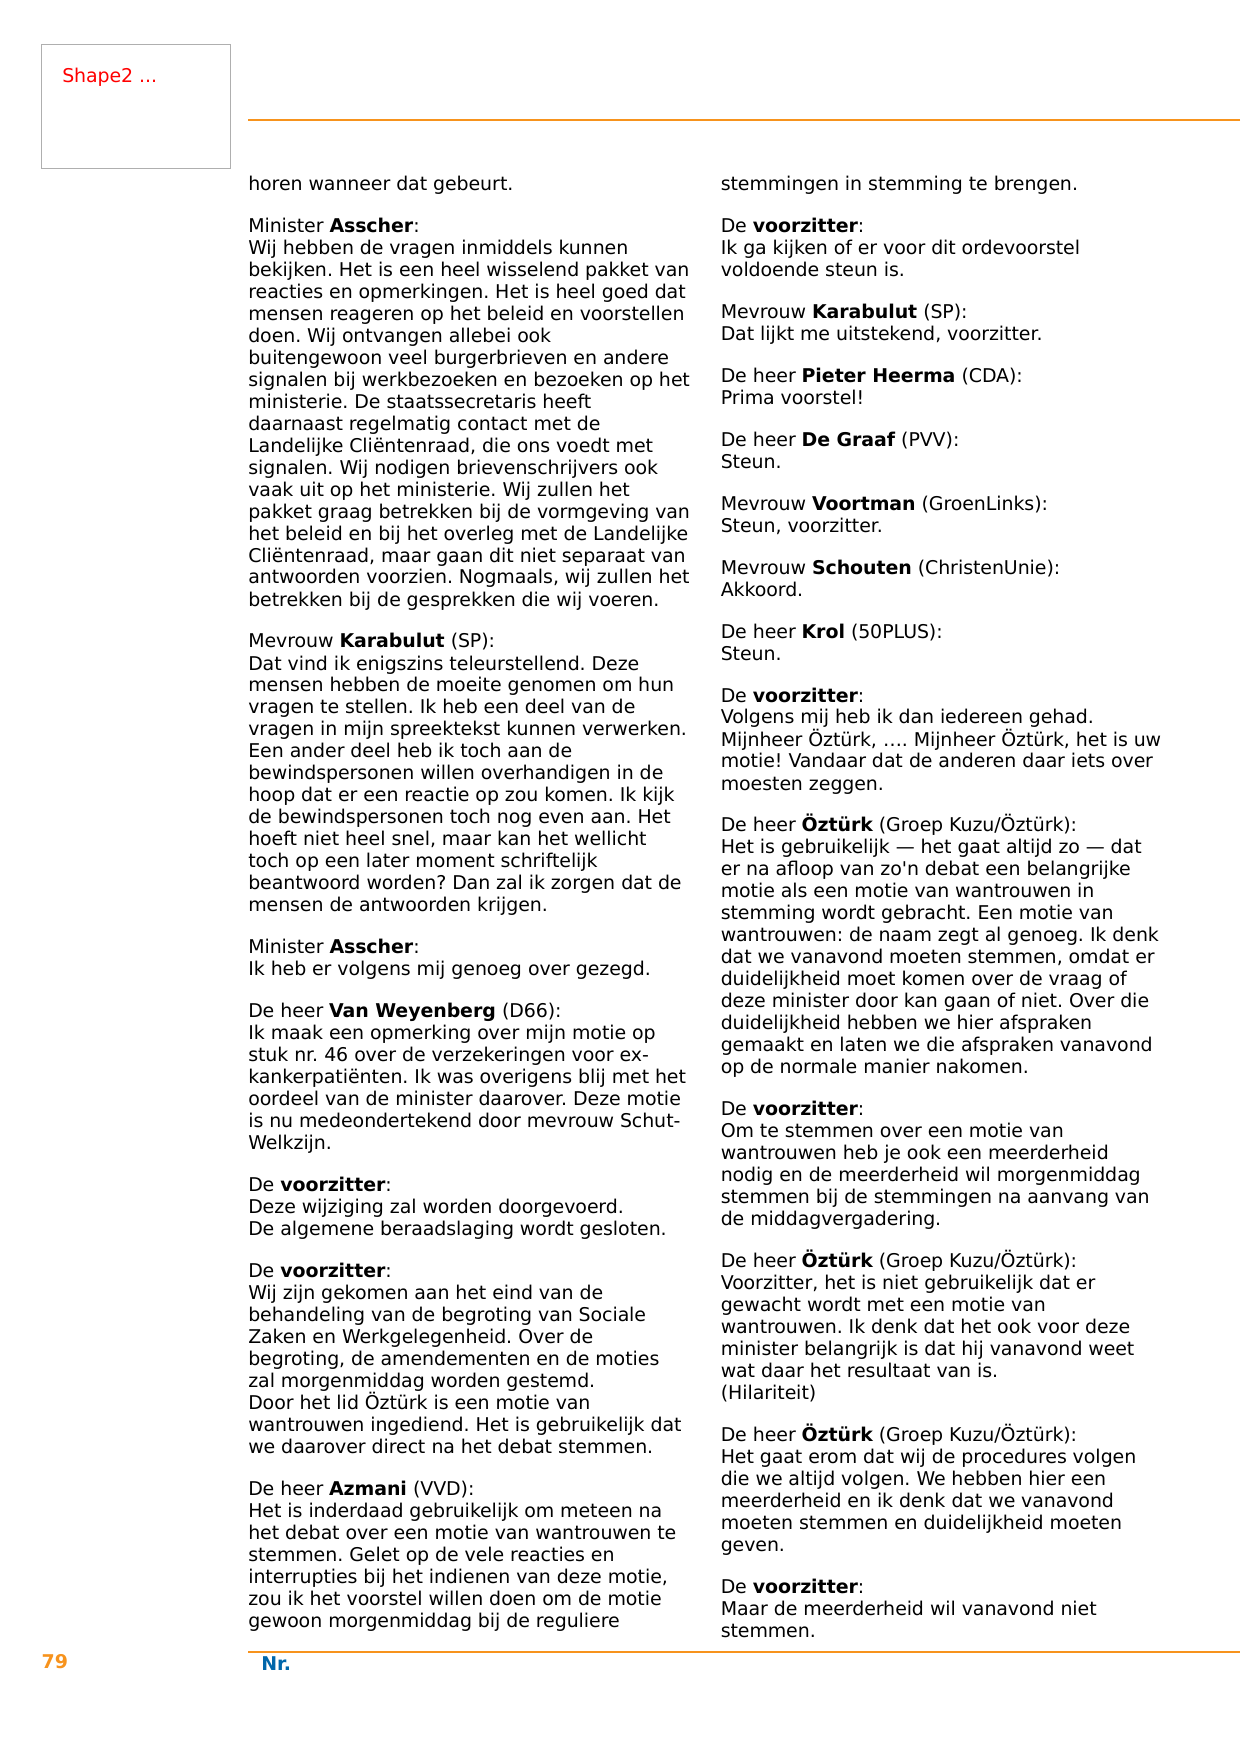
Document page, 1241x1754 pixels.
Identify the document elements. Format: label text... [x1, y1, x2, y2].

text Voorzitter, het is niet gebruikelijk dat er gewacht wordt met een motie van wantrouwen. Ik denk dat het ook voor deze minister belangrijk is dat hij vanavond weet wat daar het resultaat van is. [721, 1272, 1163, 1382]
text Mevrouw Karabulut (SP): [721, 301, 1163, 323]
text Het is inderdaad gebruikelijk om meteen na het debat over een motie van wantrouwen te stemmen. Gelet op de vele reacties en interrupties bij het indienen van deze motie, zou ik het voorstel willen doen om de motie gewoon morgenmiddag bij de reguliere [248, 1500, 691, 1632]
text Mevrouw Voortman (GroenLinks): [721, 493, 1163, 514]
text Mevrouw Schouten (ChristenUnie): [721, 557, 1163, 578]
text Het is gebruikelijk — het gaat altijd zo — dat er na afloop van zo'n debat een belangrijke motie als een motie van wantrouwen in stemming wordt gebracht. Een motie van wantrouwen: de naam zegt al genoeg. Ik denk dat we vanavond moeten stemmen, omdat er duidelijkheid moet komen over de vraag of deze minister door kan gaan of niet. Over die duidelijkheid hebben we hier afspraken gemaakt en laten we die afspraken vanavond op de normale manier nakomen. [721, 836, 1163, 1078]
text Dat vind ik enigszins teleurstellend. Deze mensen hebben de moeite genomen om hun vragen te stellen. Ik heb een deel van de vragen in mijn spreektekst kunnen verwerken. Een ander deel heb ik toch aan de bewindspersonen willen overhandigen in de hoop dat er een reactie op zou komen. Ik kijk de bewindspersonen toch nog even aan. Het hoeft niet heel snel, maar kan het wellicht toch op een later moment schriftelijk beantwoord worden? Dan zal ik zorgen dat de mensen de antwoorden krijgen. [248, 652, 691, 916]
text De heer Van Weyenberg (D66): [248, 1000, 691, 1022]
text De heer Öztürk (Groep Kuzu/Öztürk): [721, 1250, 1163, 1272]
text De algemene beraadslaging wordt gesloten. [248, 1218, 691, 1240]
text Mijnheer Öztürk, …. Mijnheer Öztürk, het is uw motie! Vandaar dat de anderen daar iets over moesten zeggen. [721, 728, 1163, 794]
text Door het lid Öztürk is een motie van wantrouwen ingediend. Het is gebruikelijk dat we daarover direct na het debat stemmen. [248, 1392, 691, 1458]
text De voorzitter: [248, 1174, 691, 1196]
text Mevrouw Karabulut (SP): [248, 630, 691, 652]
text De voorzitter: [721, 1576, 1163, 1598]
text Dat lijkt me uitstekend, voorzitter. [721, 323, 1163, 345]
text Steun. [721, 451, 1163, 473]
text De voorzitter: [721, 1098, 1163, 1120]
text horen wanneer dat gebeurt. [248, 173, 691, 195]
text stemmingen in stemming te brengen. [721, 173, 1163, 195]
text Ik ga kijken of er voor dit ordevoorstel voldoende steun is. [721, 237, 1163, 281]
text (Hilariteit) [721, 1382, 1163, 1404]
text De heer Öztürk (Groep Kuzu/Öztürk): [721, 814, 1163, 836]
text Deze wijziging zal worden doorgevoerd. [248, 1196, 691, 1218]
text De voorzitter: [721, 684, 1163, 706]
text Wij hebben de vragen inmiddels kunnen bekijken. Het is een heel wisselend pakket van reacties en opmerkingen. Het is heel goed dat mensen reageren op het beleid en voorstellen doen. Wij ontvangen allebei ook buitengewoon veel burgerbrieven en andere signalen bij werkbezoeken en bezoeken op het ministerie. De staatssecretaris heeft daarnaast regelmatig contact met de Landelijke Cliëntenraad, die ons voedt met signalen. Wij nodigen brievenschrijvers ook vaak uit op het ministerie. Wij zullen het pakket graag betrekken bij de vormgeving van het beleid en bij het overleg met de Landelijke Cliëntenraad, maar gaan dit niet separaat van antwoorden voorzien. Nogmaals, wij zullen het betrekken bij de gesprekken die wij voeren. [248, 237, 691, 610]
text Om te stemmen over een motie van wantrouwen heb je ook een meerderheid nodig en de meerderheid wil morgenmiddag stemmen bij de stemmingen na aanvang van de middagvergadering. [721, 1120, 1163, 1230]
text Akkoord. [721, 578, 1163, 601]
text De heer Azmani (VVD): [248, 1478, 691, 1500]
text Minister Asscher: [248, 215, 691, 237]
text Volgens mij heb ik dan iedereen gehad. [721, 706, 1163, 728]
text Wij zijn gekomen aan het eind van de behandeling van de begroting van Sociale Zaken en Werkgelegenheid. Over de begroting, de amendementen en de moties zal morgenmiddag worden gestemd. [248, 1282, 691, 1392]
text De voorzitter: [721, 215, 1163, 237]
text Ik heb er volgens mij genoeg over gezegd. [248, 958, 691, 980]
text Steun. [721, 642, 1163, 664]
text Minister Asscher: [248, 936, 691, 958]
text Steun, voorzitter. [721, 514, 1163, 537]
text De heer Krol (50PLUS): [721, 621, 1163, 642]
text Prima voorstel! [721, 387, 1163, 409]
text Ik maak een opmerking over mijn motie op stuk nr. 46 over de verzekeringen voor ex-kankerpatiënten. Ik was overigens blij met het oordeel van de minister daarover. Deze motie is nu medeondertekend door mevrouw Schut-Welkzijn. [248, 1022, 691, 1154]
text De heer De Graaf (PVV): [721, 429, 1163, 451]
text De voorzitter: [248, 1260, 691, 1282]
text De heer Pieter Heerma (CDA): [721, 365, 1163, 387]
text Maar de meerderheid wil vanavond niet stemmen. [721, 1598, 1163, 1642]
text De heer Öztürk (Groep Kuzu/Öztürk): [721, 1424, 1163, 1446]
text Het gaat erom dat wij de procedures volgen die we altijd volgen. We hebben hier een meerderheid en ik denk dat we vanavond moeten stemmen en duidelijkheid moeten geven. [721, 1446, 1163, 1556]
